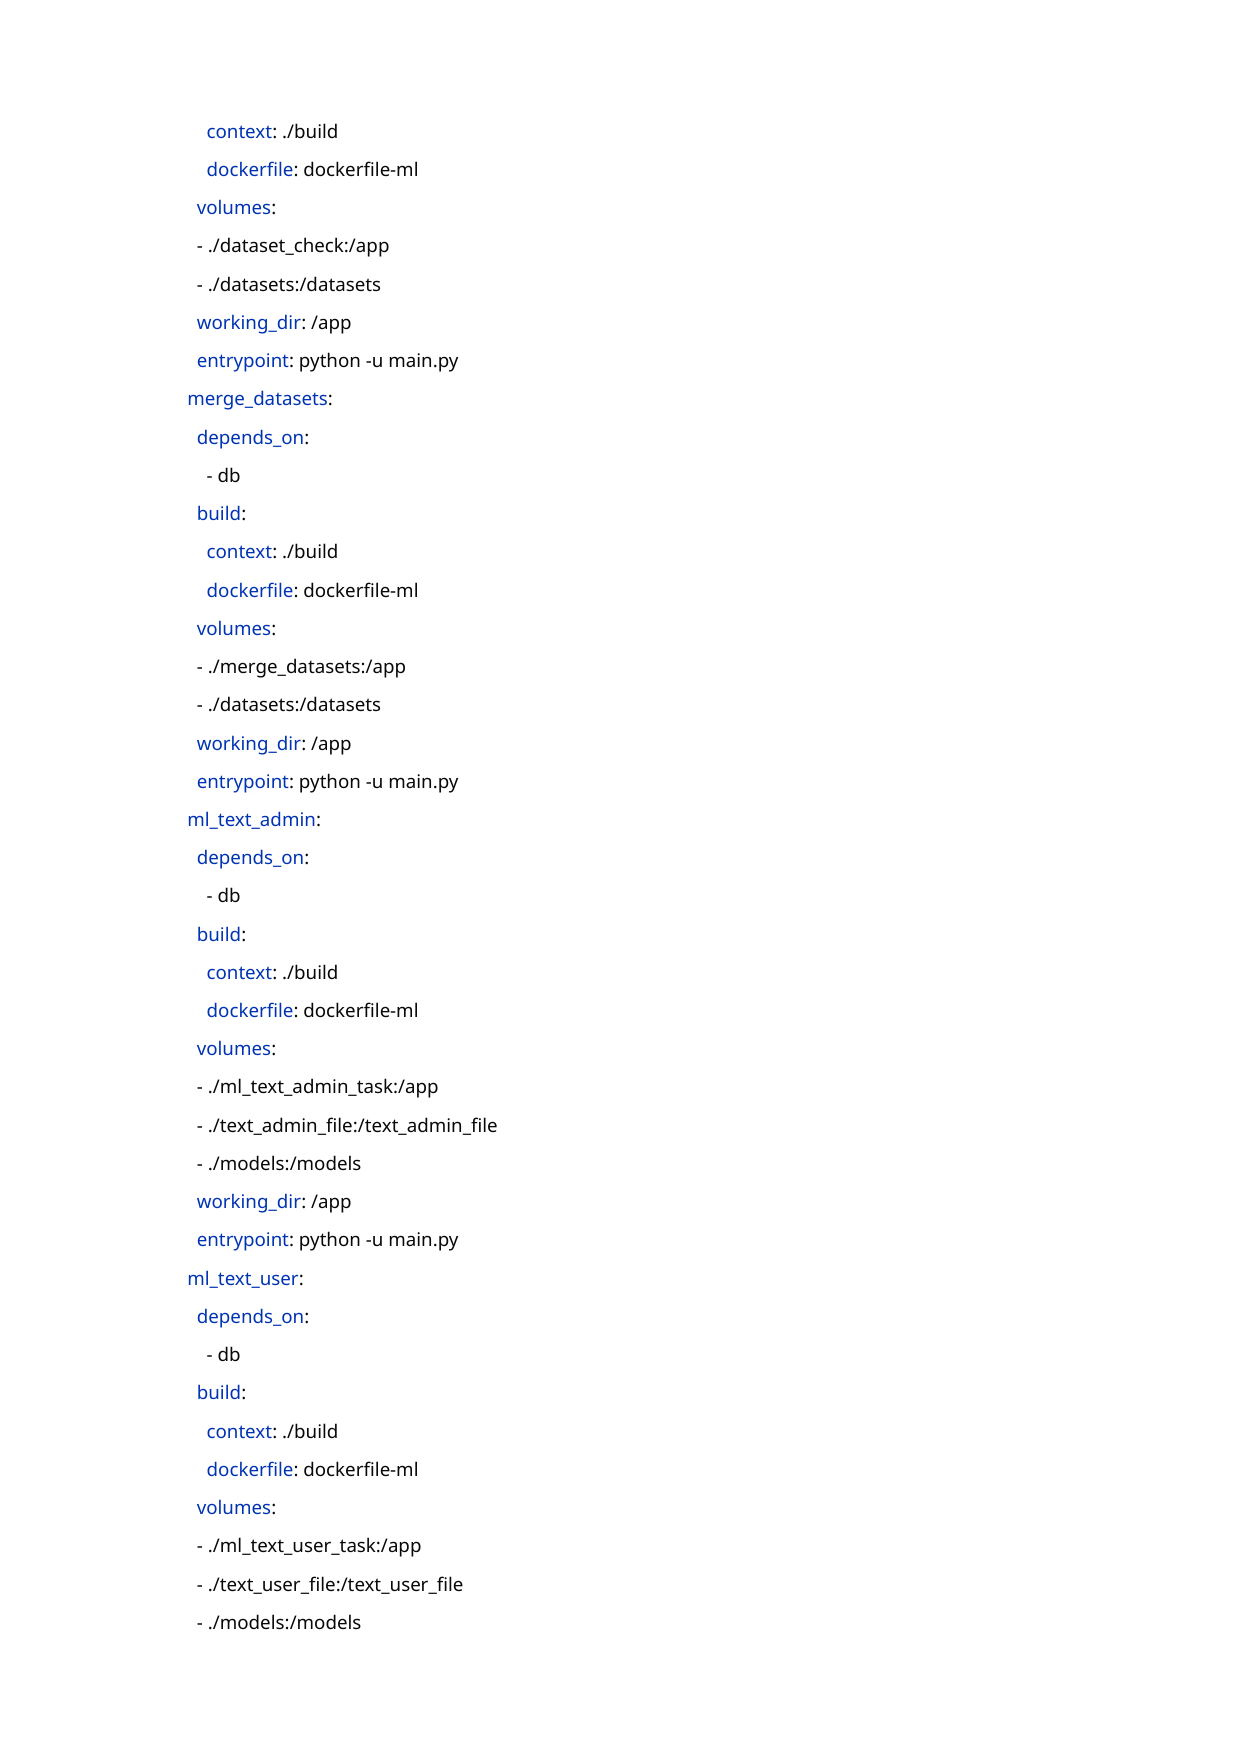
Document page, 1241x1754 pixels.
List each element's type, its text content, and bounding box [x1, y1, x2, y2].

text context: ./build dockerfile: dockerfile-ml volumes: - ./dataset_check:/app - ./datasets:/datasets working_dir: /app entrypoint: python -u main.py merge_datasets: depends_on: - db build: context: ./build dockerfile: dockerfile-ml volumes: - ./merge_datasets:/app - ./datasets:/datasets working_dir: /app entrypoint: python -u main.py ml_text_admin: depends_on: - db build: context: ./build dockerfile: dockerfile-ml volumes: - ./ml_text_admin_task:/app - ./text_admin_file:/text_admin_file - ./models:/models working_dir: /app entrypoint: python -u main.py ml_text_user: depends_on: - db build: context: ./build dockerfile: dockerfile-ml volumes: - ./ml_text_user_task:/app - ./text_user_file:/text_user_file - ./models:/models [177, 118, 1181, 1634]
